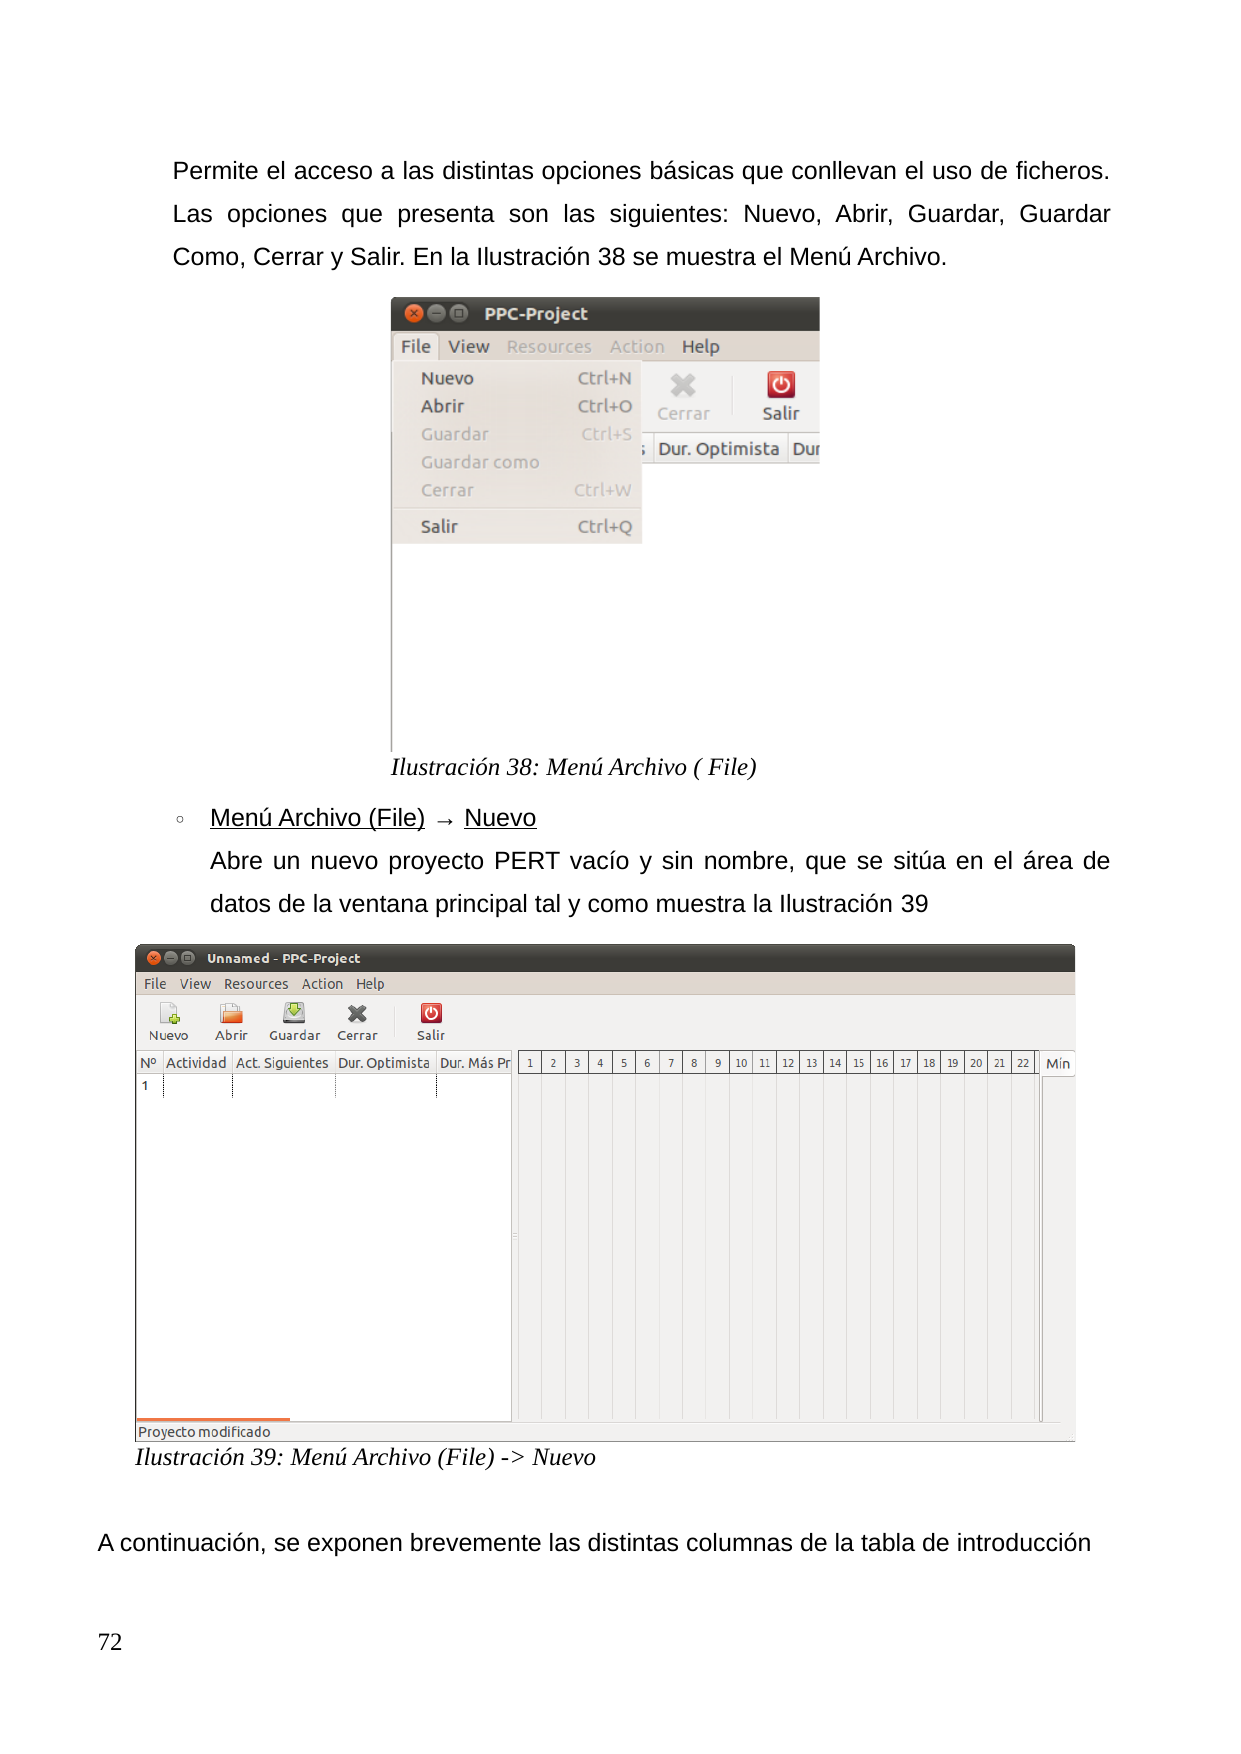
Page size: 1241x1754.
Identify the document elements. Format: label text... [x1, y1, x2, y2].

picture [390, 297, 820, 752]
list Ilustración 38: Menú Archivo ( File) [391, 752, 819, 781]
text Ilustración 39: Menú Archivo (File) -> Nuevo [135, 1442, 1075, 1471]
list Menú Archivo (File) → Nuevo [172, 802, 1113, 831]
picture [135, 944, 1076, 1442]
list Abre un nuevo proyecto PERT vacío y sin nombre, que se sitúa en el área de datos de la ventana principal tal y como muestra la Ilustración 39 [172, 846, 1113, 917]
list Permite el acceso a las distintas opciones básicas que conllevan el uso de ficheros. Las opciones que presenta son las siguientes: Nuevo, Abrir, Guardar, Guardar Como, Cerrar y Salir. En la Ilustración 38 se muestra el Menú Archivo. [135, 156, 1113, 271]
text A continuación, se exponen brevemente las distintas columnas de la tabla de introducción [97, 1528, 1113, 1557]
